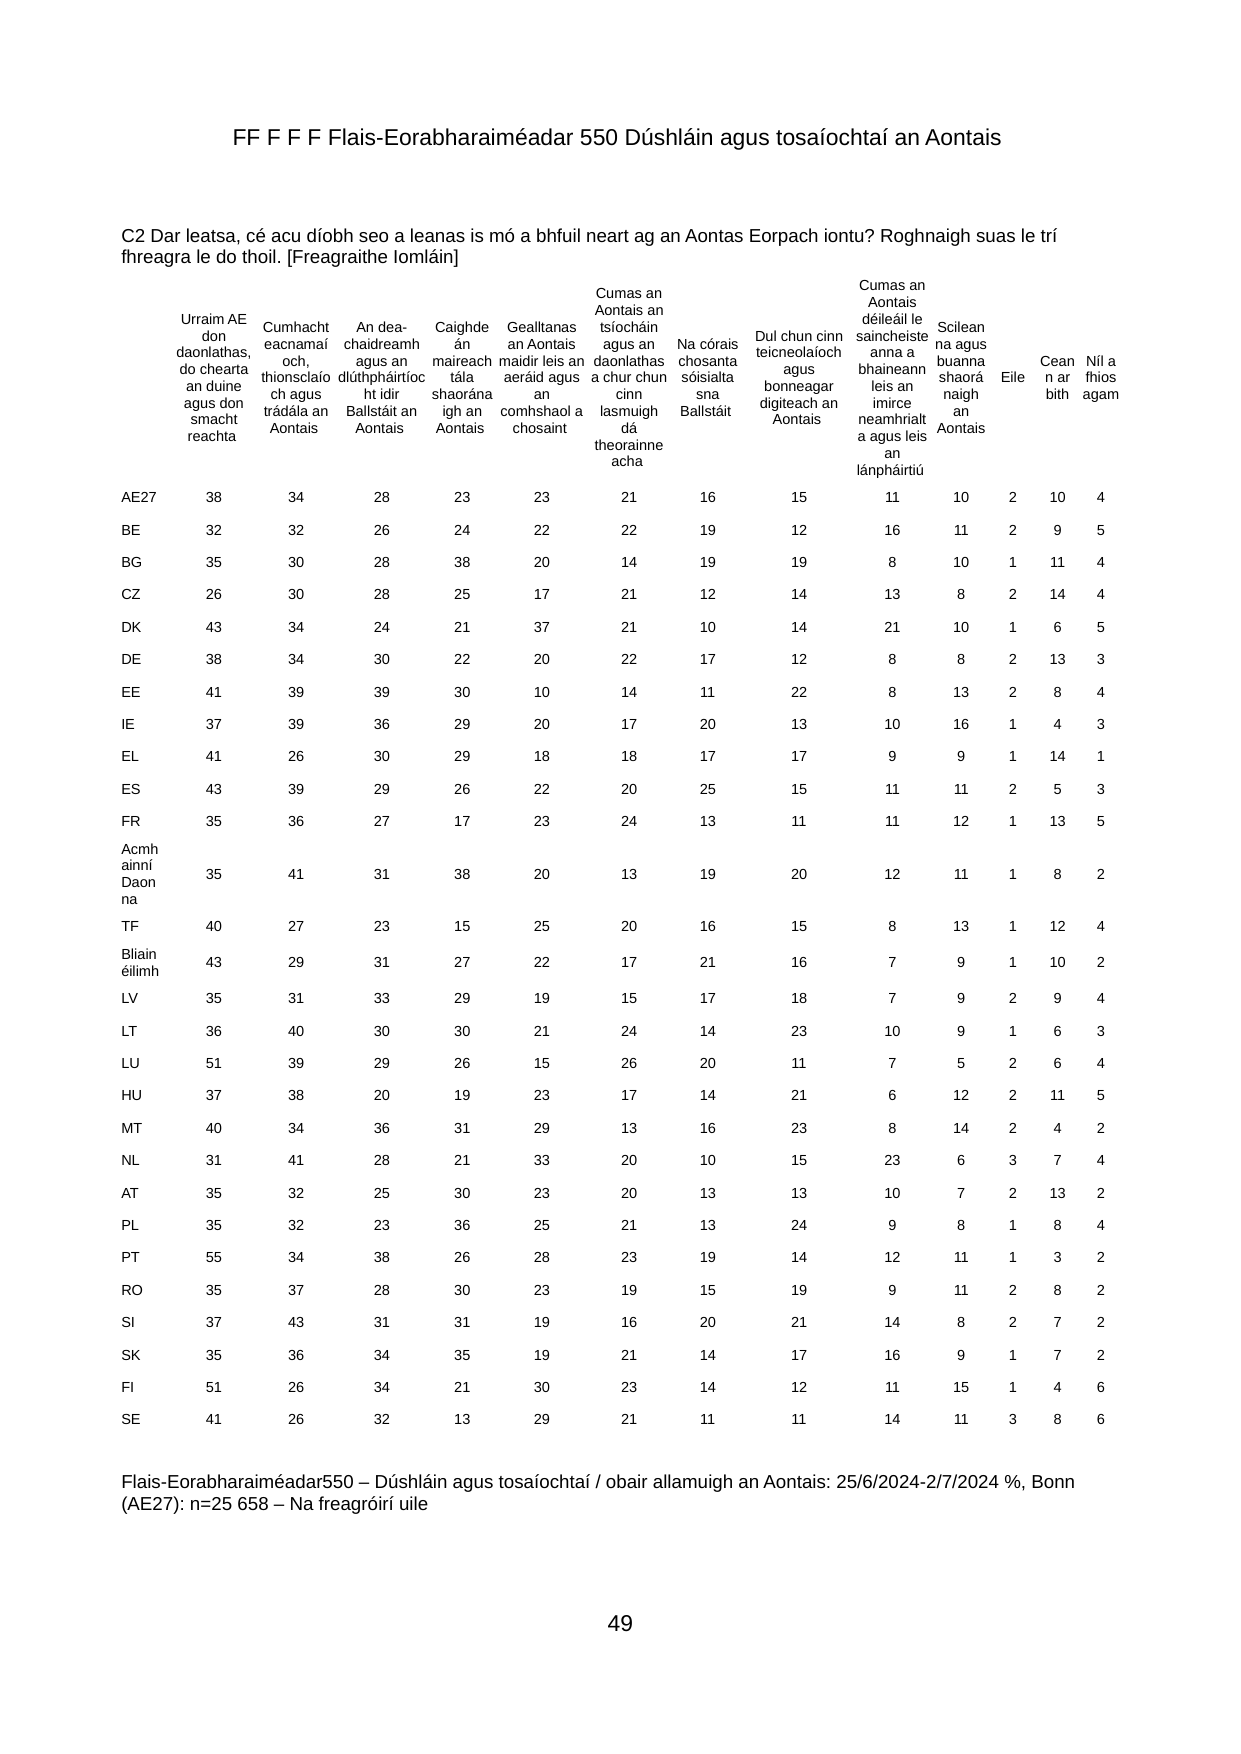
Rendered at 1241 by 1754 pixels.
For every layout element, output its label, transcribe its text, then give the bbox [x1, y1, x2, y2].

table_cell 35 [170, 546, 257, 578]
table_cell 4 [1079, 1209, 1122, 1241]
table_cell 13 [588, 1112, 670, 1144]
table_cell 13 [853, 578, 932, 611]
table_cell 15 [670, 1274, 745, 1306]
table_cell 13 [745, 708, 853, 740]
table_cell 20 [745, 838, 853, 910]
table_cell 35 [170, 1339, 257, 1371]
table_cell 14 [853, 1306, 932, 1338]
table_cell 25 [496, 910, 588, 943]
table_cell 36 [170, 1015, 257, 1047]
table_cell 22 [588, 514, 670, 546]
table_cell 8 [932, 1306, 990, 1338]
table_cell [164, 514, 170, 546]
table_cell Gealltanas an Aontais maidir leis an aeráid agus an comhshaol a chosaint [496, 274, 588, 481]
table_cell 26 [257, 1371, 334, 1403]
table_cell FR [118, 805, 163, 837]
table_cell Urraim AE don daonlathas, do chearta an duine agus don smacht reachta [170, 274, 257, 481]
table_cell [164, 675, 170, 708]
table_cell 1 [990, 546, 1036, 578]
table_cell 55 [170, 1241, 257, 1274]
table_cell 13 [670, 805, 745, 837]
table_cell 7 [853, 1047, 932, 1079]
table_cell 5 [1079, 514, 1122, 546]
table_cell 30 [429, 675, 496, 708]
table_cell 20 [670, 708, 745, 740]
table_cell 30 [429, 1274, 496, 1306]
table_cell 1 [990, 611, 1036, 643]
table_cell [335, 1436, 428, 1468]
table_cell [164, 1241, 170, 1274]
table_cell TF [118, 910, 163, 943]
table_cell SE [118, 1403, 163, 1436]
table_cell 34 [257, 1241, 334, 1274]
table_cell 3 [1079, 1015, 1122, 1047]
table_cell [164, 1274, 170, 1306]
table_cell 5 [1079, 611, 1122, 643]
table_cell 24 [745, 1209, 853, 1241]
table_cell EL [118, 740, 163, 773]
table_cell 20 [670, 1047, 745, 1079]
table_cell 22 [496, 943, 588, 982]
table_cell 29 [335, 1047, 428, 1079]
table_cell 23 [745, 1112, 853, 1144]
table_cell 35 [170, 1274, 257, 1306]
table_cell 14 [1036, 740, 1079, 773]
table_cell 22 [429, 643, 496, 675]
table_cell 7 [932, 1176, 990, 1209]
table_cell 14 [745, 578, 853, 611]
table_cell 31 [429, 1112, 496, 1144]
table_cell 16 [745, 943, 853, 982]
table_cell 24 [588, 805, 670, 837]
table_cell 9 [932, 740, 990, 773]
table_cell 13 [670, 1176, 745, 1209]
table_cell 2 [990, 1274, 1036, 1306]
table_cell An dea-chaidreamh agus an dlúthpháirtíocht idir Ballstáit an Aontais [335, 274, 428, 481]
table_cell 15 [745, 773, 853, 805]
table_cell 15 [496, 1047, 588, 1079]
table_cell 12 [670, 578, 745, 611]
table_cell 23 [496, 1274, 588, 1306]
table_cell 8 [1036, 675, 1079, 708]
table_cell 19 [670, 514, 745, 546]
table_cell 25 [670, 773, 745, 805]
table_cell 1 [990, 910, 1036, 943]
table_cell Cumas an Aontais déileáil le saincheisteanna a bhaineann leis an imirce neamhrialta agus leis an lánpháirtiú [853, 274, 932, 481]
table_cell 37 [496, 611, 588, 643]
table_cell SK [118, 1339, 163, 1371]
table_cell 17 [670, 643, 745, 675]
table_cell 4 [1036, 708, 1079, 740]
table_cell 11 [853, 1371, 932, 1403]
table_cell 17 [588, 708, 670, 740]
table_cell [1036, 1436, 1079, 1468]
table_cell 22 [745, 675, 853, 708]
table_cell Caighdeán maireachtála shaoránaigh an Aontais [429, 274, 496, 481]
table_cell 29 [257, 943, 334, 982]
table_cell 28 [335, 578, 428, 611]
table_cell 10 [496, 675, 588, 708]
table_cell 3 [990, 1144, 1036, 1176]
table_cell [932, 1436, 990, 1468]
table_cell Níl a fhios agam [1079, 274, 1122, 481]
table_cell 4 [1079, 982, 1122, 1014]
table_cell 2 [1079, 1176, 1122, 1209]
table_cell 31 [335, 1306, 428, 1338]
table_cell 41 [170, 1403, 257, 1436]
table_cell 29 [335, 773, 428, 805]
table_cell 38 [257, 1079, 334, 1112]
table_cell Scileanna agus buanna shaoránaigh an Aontais [932, 274, 990, 481]
table_cell 38 [170, 481, 257, 513]
table_cell 25 [429, 578, 496, 611]
table_cell Acmhainní Daonna [118, 838, 163, 910]
table_cell 8 [1036, 1209, 1079, 1241]
table_cell 43 [170, 611, 257, 643]
table_cell 11 [932, 1403, 990, 1436]
table_cell 23 [335, 1209, 428, 1241]
table_cell 2 [990, 514, 1036, 546]
table_cell 3 [990, 1403, 1036, 1436]
table_cell 27 [257, 910, 334, 943]
table_cell 18 [588, 740, 670, 773]
table_cell 2 [990, 578, 1036, 611]
table_cell 10 [670, 611, 745, 643]
table_cell 41 [170, 675, 257, 708]
table_cell 11 [932, 1241, 990, 1274]
table_cell 10 [853, 1015, 932, 1047]
table_cell 2 [1079, 943, 1122, 982]
table_cell 2 [990, 481, 1036, 513]
table_cell 37 [170, 1306, 257, 1338]
table_cell 5 [932, 1047, 990, 1079]
table_cell 8 [932, 1209, 990, 1241]
table_cell 12 [745, 643, 853, 675]
table_cell 12 [745, 1371, 853, 1403]
table_cell 26 [335, 514, 428, 546]
table_cell [164, 1144, 170, 1176]
table_cell 8 [1036, 1403, 1079, 1436]
table_cell 2 [990, 1079, 1036, 1112]
table_cell 41 [170, 740, 257, 773]
table_cell 2 [990, 643, 1036, 675]
table_cell [164, 274, 170, 481]
table_cell 36 [257, 805, 334, 837]
table_cell 14 [745, 611, 853, 643]
table_cell 32 [257, 1176, 334, 1209]
table_cell 20 [670, 1306, 745, 1338]
table_cell 15 [932, 1371, 990, 1403]
table_cell 6 [1036, 1015, 1079, 1047]
table_cell 14 [588, 675, 670, 708]
table_cell [164, 1079, 170, 1112]
table_cell 39 [257, 708, 334, 740]
table_cell 10 [1036, 943, 1079, 982]
table_cell 15 [588, 982, 670, 1014]
table_cell 21 [588, 1403, 670, 1436]
table_cell 23 [588, 1241, 670, 1274]
table_cell 13 [932, 910, 990, 943]
table_cell 30 [335, 1015, 428, 1047]
table_cell 12 [853, 838, 932, 910]
table_cell 8 [1036, 1274, 1079, 1306]
table_cell SI [118, 1306, 163, 1338]
table_cell 21 [588, 481, 670, 513]
table_cell 17 [588, 1079, 670, 1112]
table_cell 13 [670, 1209, 745, 1241]
table_cell 13 [745, 1176, 853, 1209]
table_cell 17 [496, 578, 588, 611]
table_cell 40 [170, 910, 257, 943]
table_cell 10 [1036, 481, 1079, 513]
table_cell 11 [932, 773, 990, 805]
table_cell 38 [335, 1241, 428, 1274]
table_cell BG [118, 546, 163, 578]
table_cell 9 [932, 1015, 990, 1047]
table_cell [164, 773, 170, 805]
table_cell [670, 1436, 745, 1468]
table_cell 10 [853, 708, 932, 740]
table_cell [164, 1209, 170, 1241]
table_cell 43 [257, 1306, 334, 1338]
table_cell 6 [853, 1079, 932, 1112]
table_cell 38 [429, 838, 496, 910]
table_cell [164, 943, 170, 982]
table_cell [170, 1436, 257, 1468]
table_cell [164, 1112, 170, 1144]
table_cell 17 [745, 740, 853, 773]
table_cell 27 [335, 805, 428, 837]
table_cell 23 [745, 1015, 853, 1047]
table_cell 2 [990, 1112, 1036, 1144]
table_cell 30 [257, 546, 334, 578]
table_cell 2 [1079, 1274, 1122, 1306]
table_cell 4 [1079, 910, 1122, 943]
table_cell [164, 1403, 170, 1436]
table_cell 3 [1079, 708, 1122, 740]
table_cell [164, 838, 170, 910]
table_cell [118, 1436, 163, 1468]
table_cell 43 [170, 943, 257, 982]
table_cell EE [118, 675, 163, 708]
table_cell 1 [990, 740, 1036, 773]
table_cell 38 [429, 546, 496, 578]
table_cell 21 [429, 1144, 496, 1176]
table_cell 14 [670, 1339, 745, 1371]
table_cell 21 [588, 1339, 670, 1371]
table_cell 20 [588, 1144, 670, 1176]
table_cell 23 [588, 1371, 670, 1403]
table_cell 2 [990, 1306, 1036, 1338]
table_cell 14 [1036, 578, 1079, 611]
table_cell 24 [588, 1015, 670, 1047]
table_cell 2 [1079, 1112, 1122, 1144]
table_cell 20 [496, 708, 588, 740]
table_cell 31 [257, 982, 334, 1014]
table_cell AT [118, 1176, 163, 1209]
table_cell 2 [1079, 838, 1122, 910]
table_cell 15 [745, 1144, 853, 1176]
table_cell [164, 546, 170, 578]
table_cell 10 [932, 546, 990, 578]
table_cell 34 [257, 1112, 334, 1144]
table_cell 9 [853, 740, 932, 773]
table_cell 12 [1036, 910, 1079, 943]
table_cell 2 [990, 982, 1036, 1014]
table_cell [164, 1176, 170, 1209]
table_cell 35 [170, 805, 257, 837]
table_cell [164, 805, 170, 837]
table_cell 16 [670, 481, 745, 513]
table_cell [164, 578, 170, 611]
table_cell 7 [853, 982, 932, 1014]
table_cell 2 [990, 675, 1036, 708]
table_cell HU [118, 1079, 163, 1112]
table_cell NL [118, 1144, 163, 1176]
table_cell 11 [1036, 1079, 1079, 1112]
table_cell 7 [853, 943, 932, 982]
table_cell 23 [496, 1079, 588, 1112]
table_cell 13 [1036, 805, 1079, 837]
table_cell 8 [932, 643, 990, 675]
table_cell 8 [853, 675, 932, 708]
table_cell 16 [588, 1306, 670, 1338]
table_cell 16 [853, 514, 932, 546]
table_cell 19 [588, 1274, 670, 1306]
table_cell 31 [335, 838, 428, 910]
table_cell 17 [745, 1339, 853, 1371]
table_cell 11 [853, 805, 932, 837]
table_cell [164, 481, 170, 513]
table_cell 21 [745, 1306, 853, 1338]
table_cell 11 [932, 838, 990, 910]
table_cell 20 [588, 910, 670, 943]
table_cell 11 [745, 805, 853, 837]
table_cell 19 [496, 1339, 588, 1371]
table_cell 23 [853, 1144, 932, 1176]
table_cell 32 [257, 514, 334, 546]
table_cell 41 [257, 1144, 334, 1176]
table_cell [118, 274, 163, 481]
table_cell 14 [745, 1241, 853, 1274]
table_cell 20 [335, 1079, 428, 1112]
table_cell 3 [1079, 643, 1122, 675]
table_cell PL [118, 1209, 163, 1241]
table_cell 26 [429, 1047, 496, 1079]
table_cell 8 [1036, 838, 1079, 910]
table_cell 9 [932, 1339, 990, 1371]
table_cell 29 [429, 708, 496, 740]
table_cell 9 [1036, 982, 1079, 1014]
table_cell 34 [257, 611, 334, 643]
table_cell 36 [429, 1209, 496, 1241]
table_cell 2 [990, 773, 1036, 805]
table_cell 11 [932, 1274, 990, 1306]
table_cell 21 [853, 611, 932, 643]
table_cell 26 [429, 773, 496, 805]
table_cell 4 [1079, 675, 1122, 708]
table_cell [164, 1306, 170, 1338]
table_cell 9 [853, 1274, 932, 1306]
table_cell AE27 [118, 481, 163, 513]
table_cell 4 [1079, 578, 1122, 611]
table_cell 4 [1079, 481, 1122, 513]
table_cell 4 [1079, 1047, 1122, 1079]
table_cell 29 [429, 982, 496, 1014]
table_cell 23 [429, 481, 496, 513]
table_cell [588, 1436, 670, 1468]
table_cell 37 [170, 1079, 257, 1112]
table_cell 39 [257, 675, 334, 708]
table_cell 22 [588, 643, 670, 675]
table_cell 30 [429, 1015, 496, 1047]
table_cell 24 [429, 514, 496, 546]
table_cell 6 [1079, 1371, 1122, 1403]
table_cell 16 [932, 708, 990, 740]
table_cell 35 [170, 838, 257, 910]
table_cell [745, 1436, 853, 1468]
table_cell 30 [335, 643, 428, 675]
table_cell Eile [990, 274, 1036, 481]
table_cell 10 [853, 1176, 932, 1209]
table_cell [164, 740, 170, 773]
table_cell 33 [496, 1144, 588, 1176]
table_cell 1 [990, 1241, 1036, 1274]
table_cell 1 [990, 805, 1036, 837]
table_cell 9 [932, 982, 990, 1014]
table_cell 31 [170, 1144, 257, 1176]
table_cell 11 [932, 514, 990, 546]
table_cell [164, 1339, 170, 1371]
table_cell LV [118, 982, 163, 1014]
table_cell 1 [990, 943, 1036, 982]
table_cell 8 [853, 910, 932, 943]
table_cell 1 [990, 1371, 1036, 1403]
table_cell 9 [1036, 514, 1079, 546]
table_cell 11 [853, 481, 932, 513]
table_cell [429, 1436, 496, 1468]
table_cell 20 [496, 546, 588, 578]
table_cell 39 [257, 1047, 334, 1079]
table_cell 20 [588, 1176, 670, 1209]
table_cell Cumhacht eacnamaíoch, thionsclaíoch agus trádála an Aontais [257, 274, 334, 481]
table_cell 8 [853, 546, 932, 578]
table_cell 14 [588, 546, 670, 578]
table_cell 39 [335, 675, 428, 708]
table_cell 51 [170, 1047, 257, 1079]
table_cell 30 [257, 578, 334, 611]
table_cell 7 [1036, 1306, 1079, 1338]
table_cell 21 [496, 1015, 588, 1047]
table_cell 17 [588, 943, 670, 982]
table_cell 2 [990, 1047, 1036, 1079]
table_cell 19 [745, 546, 853, 578]
table_cell 6 [1036, 1047, 1079, 1079]
table_cell 13 [429, 1403, 496, 1436]
table_cell 21 [588, 1209, 670, 1241]
table_cell 11 [670, 1403, 745, 1436]
table_cell 28 [496, 1241, 588, 1274]
table_cell 36 [335, 708, 428, 740]
table_cell 16 [670, 910, 745, 943]
table_cell 19 [496, 982, 588, 1014]
table_cell 29 [496, 1403, 588, 1436]
table_cell 14 [670, 1079, 745, 1112]
table_cell 17 [429, 805, 496, 837]
table_cell 38 [170, 643, 257, 675]
table_cell [164, 910, 170, 943]
table_cell 40 [170, 1112, 257, 1144]
table_cell 12 [853, 1241, 932, 1274]
table_cell 24 [335, 611, 428, 643]
table_cell 32 [257, 1209, 334, 1241]
table_cell 22 [496, 773, 588, 805]
table_cell Bliain éilimh [118, 943, 163, 982]
table_cell 14 [853, 1403, 932, 1436]
table_cell 5 [1079, 805, 1122, 837]
table_cell 3 [1036, 1241, 1079, 1274]
table_cell [164, 1436, 170, 1468]
table_cell 26 [257, 740, 334, 773]
table_cell 11 [745, 1047, 853, 1079]
table_cell 1 [990, 1015, 1036, 1047]
table_cell 8 [853, 1112, 932, 1144]
table_cell 34 [257, 643, 334, 675]
table_cell 51 [170, 1371, 257, 1403]
table_cell 7 [1036, 1144, 1079, 1176]
table_cell 29 [429, 740, 496, 773]
table_cell 4 [1036, 1371, 1079, 1403]
table_cell 8 [932, 578, 990, 611]
table_cell [164, 643, 170, 675]
table_cell [496, 1436, 588, 1468]
table_cell 14 [932, 1112, 990, 1144]
table_cell 37 [257, 1274, 334, 1306]
table_cell 2 [990, 1176, 1036, 1209]
table_cell 20 [496, 643, 588, 675]
table_cell LU [118, 1047, 163, 1079]
table_cell 1 [990, 1209, 1036, 1241]
table_cell 2 [1079, 1306, 1122, 1338]
table_cell 29 [496, 1112, 588, 1144]
table_cell DK [118, 611, 163, 643]
table_cell 19 [496, 1306, 588, 1338]
table_cell 12 [745, 514, 853, 546]
table_cell 35 [170, 982, 257, 1014]
table_cell 23 [335, 910, 428, 943]
table_cell 25 [496, 1209, 588, 1241]
table_cell 30 [429, 1176, 496, 1209]
table_cell [164, 1047, 170, 1079]
table_cell 17 [670, 982, 745, 1014]
table_cell 1 [990, 708, 1036, 740]
table_cell 37 [170, 708, 257, 740]
table_cell 21 [588, 611, 670, 643]
table_cell 1 [990, 1339, 1036, 1371]
table_cell 31 [335, 943, 428, 982]
table_cell 26 [170, 578, 257, 611]
table_cell 35 [170, 1209, 257, 1241]
table_cell 9 [932, 943, 990, 982]
table_cell 25 [335, 1176, 428, 1209]
table_cell FI [118, 1371, 163, 1403]
table_cell 13 [588, 838, 670, 910]
table_cell 10 [932, 611, 990, 643]
table_cell 23 [496, 1176, 588, 1209]
table_cell 36 [335, 1112, 428, 1144]
table_cell 13 [1036, 1176, 1079, 1209]
table_cell 39 [257, 773, 334, 805]
table_cell 16 [670, 1112, 745, 1144]
table_cell Na córais chosanta sóisialta sna Ballstáit [670, 274, 745, 481]
table_cell 4 [1079, 1144, 1122, 1176]
table_cell DE [118, 643, 163, 675]
table_cell 10 [670, 1144, 745, 1176]
table_cell [990, 1436, 1036, 1468]
table_cell 19 [670, 546, 745, 578]
table_cell CZ [118, 578, 163, 611]
table_cell 19 [670, 838, 745, 910]
table_cell RO [118, 1274, 163, 1306]
table_cell Flais-Eorabharaiméadar550 – Dúshláin agus tosaíochtaí / obair allamuigh an Aontais: 25/6/2024-2/7/2024 %, Bonn (AE27): n=25 658 – Na freagróirí uile [118, 1468, 1122, 1517]
table_cell 5 [1079, 1079, 1122, 1112]
table_cell 28 [335, 1144, 428, 1176]
table_cell 35 [170, 1176, 257, 1209]
table_cell 17 [670, 740, 745, 773]
table_cell 5 [1036, 773, 1079, 805]
table_cell 30 [496, 1371, 588, 1403]
table_cell 23 [496, 481, 588, 513]
table_cell [164, 1015, 170, 1047]
table_cell Dul chun cinn teicneolaíoch agus bonneagar digiteach an Aontais [745, 274, 853, 481]
table_cell IE [118, 708, 163, 740]
table_cell 23 [496, 805, 588, 837]
table_cell [853, 1436, 932, 1468]
table_cell 2 [1079, 1339, 1122, 1371]
table_cell 21 [588, 578, 670, 611]
table_cell PT [118, 1241, 163, 1274]
table_cell [164, 708, 170, 740]
table_cell 11 [1036, 546, 1079, 578]
table_cell 32 [170, 514, 257, 546]
table_cell 13 [1036, 643, 1079, 675]
table_cell 11 [670, 675, 745, 708]
table_cell 33 [335, 982, 428, 1014]
table_cell 4 [1079, 546, 1122, 578]
table_cell 11 [745, 1403, 853, 1436]
table_cell 21 [670, 943, 745, 982]
table_cell ES [118, 773, 163, 805]
table_cell 34 [335, 1339, 428, 1371]
table_cell LT [118, 1015, 163, 1047]
table_cell 34 [257, 481, 334, 513]
table_cell 35 [429, 1339, 496, 1371]
table_cell 21 [429, 1371, 496, 1403]
table_cell 21 [429, 611, 496, 643]
table_cell 21 [745, 1079, 853, 1112]
table_cell 31 [429, 1306, 496, 1338]
table_cell 3 [1079, 773, 1122, 805]
table_cell 11 [853, 773, 932, 805]
table_cell 6 [932, 1144, 990, 1176]
table_header C2 Dar leatsa, cé acu díobh seo a leanas is mó a bhfuil neart ag an Aontas Eorpach iontu? Roghnaigh suas le trí fhreagra le do thoil. [Freagraithe Iomláin] [118, 218, 1122, 274]
table_cell 14 [670, 1371, 745, 1403]
table_cell Ceann ar bith [1036, 274, 1079, 481]
table_cell 8 [853, 643, 932, 675]
table_cell 9 [853, 1209, 932, 1241]
table_cell 41 [257, 838, 334, 910]
table_cell 36 [257, 1339, 334, 1371]
table_cell 7 [1036, 1339, 1079, 1371]
table_cell 6 [1079, 1403, 1122, 1436]
table_cell [164, 982, 170, 1014]
table_cell 20 [496, 838, 588, 910]
table_cell 30 [335, 740, 428, 773]
table_cell 43 [170, 773, 257, 805]
table_cell 13 [932, 675, 990, 708]
table_cell Cumas an Aontais an tsíocháin agus an daonlathas a chur chun cinn lasmuigh dá theorainneacha [588, 274, 670, 481]
table_cell MT [118, 1112, 163, 1144]
table_cell 18 [745, 982, 853, 1014]
table_cell 26 [257, 1403, 334, 1436]
table_cell 20 [588, 773, 670, 805]
table_cell 34 [335, 1371, 428, 1403]
table_cell 28 [335, 481, 428, 513]
table_cell 19 [745, 1274, 853, 1306]
table_cell [257, 1436, 334, 1468]
table_cell 18 [496, 740, 588, 773]
table_cell 14 [670, 1015, 745, 1047]
table_cell 27 [429, 943, 496, 982]
table_cell 28 [335, 546, 428, 578]
table_cell 32 [335, 1403, 428, 1436]
table_cell 28 [335, 1274, 428, 1306]
table_cell 2 [1079, 1241, 1122, 1274]
table_cell 16 [853, 1339, 932, 1371]
table_cell [1079, 1436, 1122, 1468]
table_cell 12 [932, 805, 990, 837]
table_cell 15 [745, 481, 853, 513]
table_cell 40 [257, 1015, 334, 1047]
table_cell [164, 611, 170, 643]
table_cell 22 [496, 514, 588, 546]
table_cell 19 [670, 1241, 745, 1274]
table_cell 15 [429, 910, 496, 943]
table_cell 10 [932, 481, 990, 513]
table_cell BE [118, 514, 163, 546]
table_cell 1 [1079, 740, 1122, 773]
table_cell 12 [932, 1079, 990, 1112]
table_cell [164, 1371, 170, 1403]
table_cell 26 [429, 1241, 496, 1274]
table_cell 4 [1036, 1112, 1079, 1144]
table_cell 19 [429, 1079, 496, 1112]
table_cell 26 [588, 1047, 670, 1079]
table_cell 1 [990, 838, 1036, 910]
table_cell 15 [745, 910, 853, 943]
table_cell 6 [1036, 611, 1079, 643]
